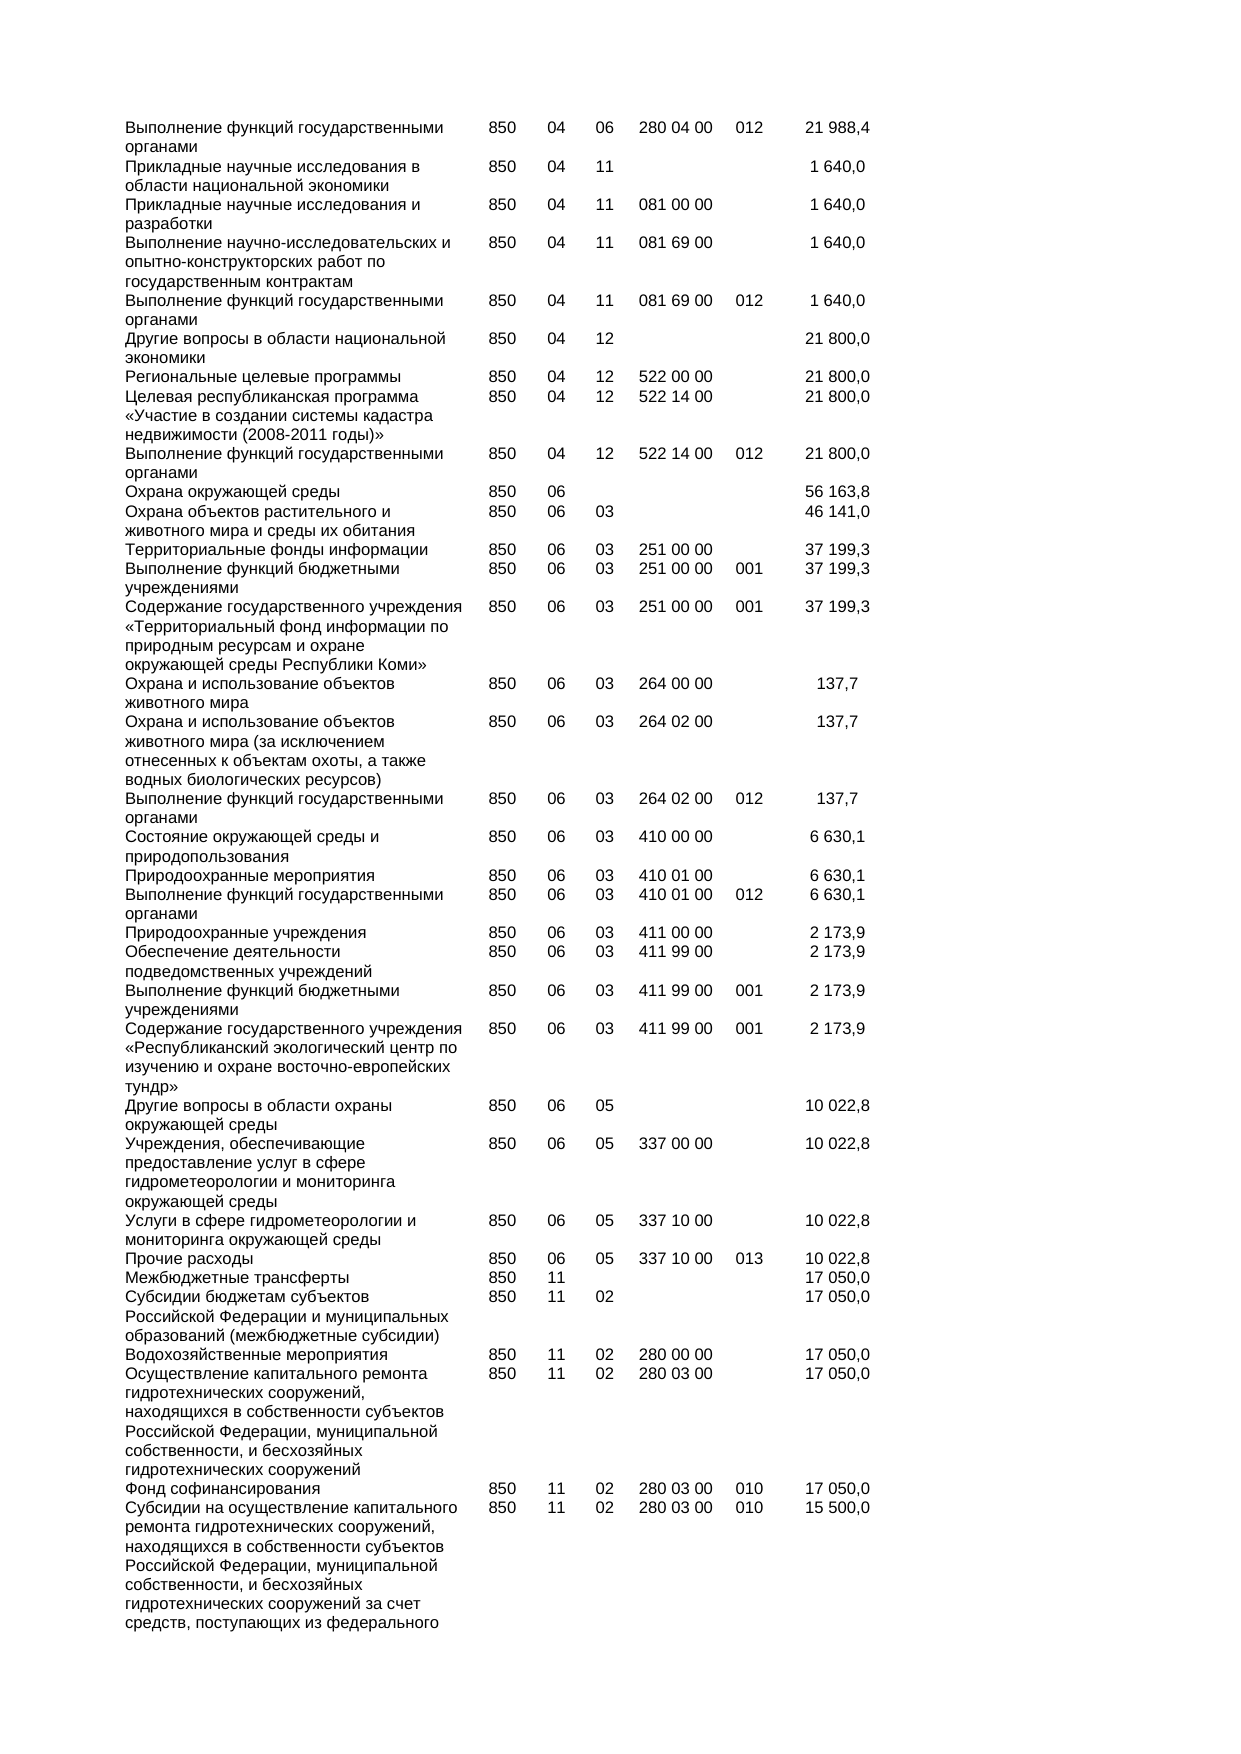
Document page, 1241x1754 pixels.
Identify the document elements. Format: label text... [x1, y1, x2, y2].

table_cell 21 988,4 [775, 118, 900, 156]
table_cell Выполнение функций государственными органами [114, 789, 474, 827]
table_cell 012 [724, 789, 774, 827]
table_cell 522 00 00 [628, 367, 724, 386]
table_cell [724, 712, 774, 789]
table_cell 02 [582, 1345, 627, 1364]
table_cell Межбюджетные трансферты [114, 1268, 474, 1287]
table_cell Территориальные фонды информации [114, 540, 474, 559]
table_cell 03 [582, 674, 627, 712]
table_cell 03 [582, 866, 627, 885]
table_cell [628, 1268, 724, 1287]
table_cell 03 [582, 923, 627, 942]
table_cell 06 [531, 981, 582, 1019]
table_cell 04 [531, 386, 582, 444]
table_cell 001 [724, 981, 774, 1019]
table_cell [724, 482, 774, 501]
table_cell 06 [582, 118, 627, 156]
table_cell 251 00 00 [628, 597, 724, 674]
table_cell 12 [582, 444, 627, 482]
table_cell [724, 827, 774, 866]
table_cell 03 [582, 885, 627, 923]
table_cell 02 [582, 1364, 627, 1479]
table_cell 21 800,0 [775, 386, 900, 444]
table_cell 012 [724, 885, 774, 923]
table_cell 850 [474, 386, 531, 444]
table_cell [724, 1268, 774, 1287]
table_cell 850 [474, 1287, 531, 1345]
table_cell 012 [724, 444, 774, 482]
table_cell 03 [582, 789, 627, 827]
table_cell 850 [474, 501, 531, 540]
table_cell 850 [474, 1019, 531, 1096]
table_cell 850 [474, 233, 531, 291]
table_cell [628, 156, 724, 195]
table_cell 03 [582, 597, 627, 674]
table_cell 06 [531, 674, 582, 712]
table_cell [628, 329, 724, 367]
table_cell [724, 866, 774, 885]
table_cell 02 [582, 1498, 627, 1632]
table_cell 11 [582, 233, 627, 291]
table_cell 137,7 [775, 712, 900, 789]
table_cell Региональные целевые программы [114, 367, 474, 386]
table_cell 410 00 00 [628, 827, 724, 866]
table_cell [724, 1287, 774, 1345]
table_cell 06 [531, 827, 582, 866]
table_cell 1 640,0 [775, 156, 900, 195]
table_cell 850 [474, 1364, 531, 1479]
table_cell 6 630,1 [775, 866, 900, 885]
table_cell 850 [474, 1268, 531, 1287]
table_cell 850 [474, 367, 531, 386]
table_cell 2 173,9 [775, 923, 900, 942]
table_cell 850 [474, 1211, 531, 1249]
table_cell 264 02 00 [628, 789, 724, 827]
table_cell 264 02 00 [628, 712, 724, 789]
table_cell [628, 1287, 724, 1345]
table_cell [628, 501, 724, 540]
table_cell Фонд софинансирования [114, 1479, 474, 1498]
table_cell 12 [582, 329, 627, 367]
table_cell 06 [531, 942, 582, 981]
table_cell 850 [474, 1345, 531, 1364]
table_cell 17 050,0 [775, 1364, 900, 1479]
table_cell 06 [531, 1019, 582, 1096]
table_cell 251 00 00 [628, 540, 724, 559]
table_cell 411 99 00 [628, 981, 724, 1019]
table_cell 337 10 00 [628, 1249, 724, 1268]
table_cell 850 [474, 1134, 531, 1211]
table_cell 06 [531, 540, 582, 559]
table_cell 850 [474, 559, 531, 597]
table_cell 850 [474, 329, 531, 367]
table_cell 850 [474, 1249, 531, 1268]
table_cell 850 [474, 674, 531, 712]
table_cell [724, 156, 774, 195]
table_cell 522 14 00 [628, 386, 724, 444]
table_cell Водохозяйственные мероприятия [114, 1345, 474, 1364]
table_cell 17 050,0 [775, 1287, 900, 1345]
table_cell Услуги в сфере гидрометеорологии и мониторинга окружающей среды [114, 1211, 474, 1249]
table_cell 03 [582, 540, 627, 559]
table_cell 21 800,0 [775, 329, 900, 367]
table_cell 012 [724, 291, 774, 329]
table_cell [724, 1134, 774, 1211]
table_cell 06 [531, 559, 582, 597]
table_cell 280 03 00 [628, 1498, 724, 1632]
table_cell [724, 674, 774, 712]
table_cell Прикладные научные исследования в области национальной экономики [114, 156, 474, 195]
table_cell 001 [724, 559, 774, 597]
table_cell 850 [474, 1498, 531, 1632]
table_cell Выполнение функций бюджетными учреждениями [114, 559, 474, 597]
table_cell 337 10 00 [628, 1211, 724, 1249]
table_cell 04 [531, 118, 582, 156]
table_cell 001 [724, 1019, 774, 1096]
table_cell [724, 1211, 774, 1249]
table_cell 850 [474, 712, 531, 789]
table_cell 2 173,9 [775, 981, 900, 1019]
table_cell 081 69 00 [628, 233, 724, 291]
table_cell 010 [724, 1498, 774, 1632]
table_cell 850 [474, 291, 531, 329]
table_cell Выполнение функций бюджетными учреждениями [114, 981, 474, 1019]
table_cell [628, 1096, 724, 1134]
table_cell Содержание государственного учреждения «Республиканский экологический центр по изучению и охране восточно-европейских тундр» [114, 1019, 474, 1096]
table_cell 11 [531, 1364, 582, 1479]
table_cell 04 [531, 291, 582, 329]
table_cell 03 [582, 827, 627, 866]
table_cell 03 [582, 942, 627, 981]
table_cell 081 00 00 [628, 195, 724, 233]
table_cell Обеспечение деятельности подведомственных учреждений [114, 942, 474, 981]
table_cell 04 [531, 195, 582, 233]
table_cell 21 800,0 [775, 444, 900, 482]
table_cell 850 [474, 1096, 531, 1134]
table_cell 11 [531, 1498, 582, 1632]
table_cell 10 022,8 [775, 1211, 900, 1249]
table_cell 11 [582, 291, 627, 329]
table_cell 04 [531, 444, 582, 482]
table_cell Природоохранные мероприятия [114, 866, 474, 885]
table_cell 04 [531, 233, 582, 291]
table_cell 2 173,9 [775, 1019, 900, 1096]
table_cell 264 00 00 [628, 674, 724, 712]
table_cell 10 022,8 [775, 1096, 900, 1134]
table_cell Выполнение научно-исследовательских и опытно-конструкторских работ по государственным контрактам [114, 233, 474, 291]
table_cell 337 00 00 [628, 1134, 724, 1211]
table_cell Целевая республиканская программа «Участие в создании системы кадастра недвижимости (2008-2011 годы)» [114, 386, 474, 444]
table_cell 04 [531, 367, 582, 386]
table_cell 46 141,0 [775, 501, 900, 540]
table_cell 280 03 00 [628, 1479, 724, 1498]
table_cell 06 [531, 482, 582, 501]
table_cell 12 [582, 367, 627, 386]
table_cell 280 00 00 [628, 1345, 724, 1364]
table_cell 06 [531, 866, 582, 885]
table_cell [724, 540, 774, 559]
table_cell 1 640,0 [775, 195, 900, 233]
table_cell 11 [531, 1287, 582, 1345]
table_cell 6 630,1 [775, 827, 900, 866]
table_cell [724, 923, 774, 942]
table_cell 280 03 00 [628, 1364, 724, 1479]
table_cell Охрана и использование объектов животного мира (за исключением отнесенных к объектам охоты, а также водных биологических ресурсов) [114, 712, 474, 789]
table_cell 6 630,1 [775, 885, 900, 923]
table_cell [724, 233, 774, 291]
table_cell [724, 942, 774, 981]
table_cell Природоохранные учреждения [114, 923, 474, 942]
table_cell 21 800,0 [775, 367, 900, 386]
table_cell 06 [531, 1134, 582, 1211]
table_cell 37 199,3 [775, 597, 900, 674]
table_cell 11 [531, 1479, 582, 1498]
table_cell Прикладные научные исследования и разработки [114, 195, 474, 233]
table_cell 17 050,0 [775, 1268, 900, 1287]
table_cell 05 [582, 1211, 627, 1249]
table_cell 12 [582, 386, 627, 444]
table_cell 411 00 00 [628, 923, 724, 942]
table_cell 522 14 00 [628, 444, 724, 482]
table_cell [724, 1096, 774, 1134]
table_cell [724, 195, 774, 233]
table_cell [582, 482, 627, 501]
table_cell 10 022,8 [775, 1249, 900, 1268]
table_cell Другие вопросы в области охраны окружающей среды [114, 1096, 474, 1134]
table_cell Субсидии на осуществление капитального ремонта гидротехнических сооружений, находящихся в собственности субъектов Российской Федерации, муниципальной собственности, и бесхозяйных гидротехнических сооружений за счет средств, поступающих из федерального [114, 1498, 474, 1632]
table_cell 850 [474, 118, 531, 156]
table_cell 03 [582, 1019, 627, 1096]
table_cell 411 99 00 [628, 1019, 724, 1096]
table_cell 03 [582, 559, 627, 597]
table_cell 850 [474, 885, 531, 923]
table_cell 137,7 [775, 789, 900, 827]
table_cell 410 01 00 [628, 866, 724, 885]
table_cell 37 199,3 [775, 559, 900, 597]
table_cell 06 [531, 1249, 582, 1268]
table_cell 251 00 00 [628, 559, 724, 597]
table_cell 06 [531, 1096, 582, 1134]
table_cell Выполнение функций государственными органами [114, 118, 474, 156]
table_cell 850 [474, 156, 531, 195]
table_cell 411 99 00 [628, 942, 724, 981]
table_cell Осуществление капитального ремонта гидротехнических сооружений, находящихся в собственности субъектов Российской Федерации, муниципальной собственности, и бесхозяйных гидротехнических сооружений [114, 1364, 474, 1479]
table_cell 05 [582, 1249, 627, 1268]
table_cell 001 [724, 597, 774, 674]
table_cell 05 [582, 1134, 627, 1211]
table_cell [724, 1345, 774, 1364]
table_cell [628, 482, 724, 501]
table_cell 850 [474, 981, 531, 1019]
table_cell 11 [531, 1268, 582, 1287]
table_cell 850 [474, 789, 531, 827]
table_cell 850 [474, 923, 531, 942]
table_cell 850 [474, 866, 531, 885]
table_cell Охрана окружающей среды [114, 482, 474, 501]
table_cell 11 [582, 195, 627, 233]
table_cell [724, 1364, 774, 1479]
table_cell Содержание государственного учреждения «Территориальный фонд информации по природным ресурсам и охране окружающей среды Республики Коми» [114, 597, 474, 674]
table_cell 850 [474, 444, 531, 482]
table_cell 012 [724, 118, 774, 156]
table_cell 137,7 [775, 674, 900, 712]
table_cell 02 [582, 1479, 627, 1498]
table_cell 56 163,8 [775, 482, 900, 501]
table_cell 04 [531, 156, 582, 195]
table_cell 081 69 00 [628, 291, 724, 329]
table_cell 06 [531, 885, 582, 923]
table_cell 010 [724, 1479, 774, 1498]
table_cell 850 [474, 827, 531, 866]
table_cell 2 173,9 [775, 942, 900, 981]
table_cell 03 [582, 981, 627, 1019]
table_cell 850 [474, 597, 531, 674]
table_cell 850 [474, 540, 531, 559]
table_cell Субсидии бюджетам субъектов Российской Федерации и муниципальных образований (межбюджетные субсидии) [114, 1287, 474, 1345]
table_cell 15 500,0 [775, 1498, 900, 1632]
table_cell [724, 329, 774, 367]
table_cell Охрана объектов растительного и животного мира и среды их обитания [114, 501, 474, 540]
table_cell 03 [582, 501, 627, 540]
table_cell 37 199,3 [775, 540, 900, 559]
table_cell Другие вопросы в области национальной экономики [114, 329, 474, 367]
table_cell 1 640,0 [775, 291, 900, 329]
table_cell 06 [531, 501, 582, 540]
table_cell 06 [531, 789, 582, 827]
table_cell 850 [474, 1479, 531, 1498]
table_cell Выполнение функций государственными органами [114, 885, 474, 923]
table_cell 06 [531, 597, 582, 674]
table_cell 04 [531, 329, 582, 367]
table_cell Учреждения, обеспечивающие предоставление услуг в сфере гидрометеорологии и мониторинга окружающей среды [114, 1134, 474, 1211]
table_cell 10 022,8 [775, 1134, 900, 1211]
table_cell 1 640,0 [775, 233, 900, 291]
table_cell 03 [582, 712, 627, 789]
table_cell 05 [582, 1096, 627, 1134]
table_cell [582, 1268, 627, 1287]
table_cell 850 [474, 942, 531, 981]
table_cell 11 [531, 1345, 582, 1364]
table_cell [724, 501, 774, 540]
table_cell Прочие расходы [114, 1249, 474, 1268]
table_cell 850 [474, 195, 531, 233]
table_cell Выполнение функций государственными органами [114, 291, 474, 329]
table_cell 280 04 00 [628, 118, 724, 156]
table_cell 06 [531, 712, 582, 789]
table_cell 410 01 00 [628, 885, 724, 923]
table_cell [724, 386, 774, 444]
table_cell 013 [724, 1249, 774, 1268]
table_cell 17 050,0 [775, 1345, 900, 1364]
table_cell Охрана и использование объектов животного мира [114, 674, 474, 712]
table_cell 11 [582, 156, 627, 195]
table_cell 02 [582, 1287, 627, 1345]
table_cell 17 050,0 [775, 1479, 900, 1498]
table_cell Выполнение функций государственными органами [114, 444, 474, 482]
table_cell Состояние окружающей среды и природопользования [114, 827, 474, 866]
table_cell 06 [531, 923, 582, 942]
table_cell 06 [531, 1211, 582, 1249]
table_cell [724, 367, 774, 386]
table_cell 850 [474, 482, 531, 501]
